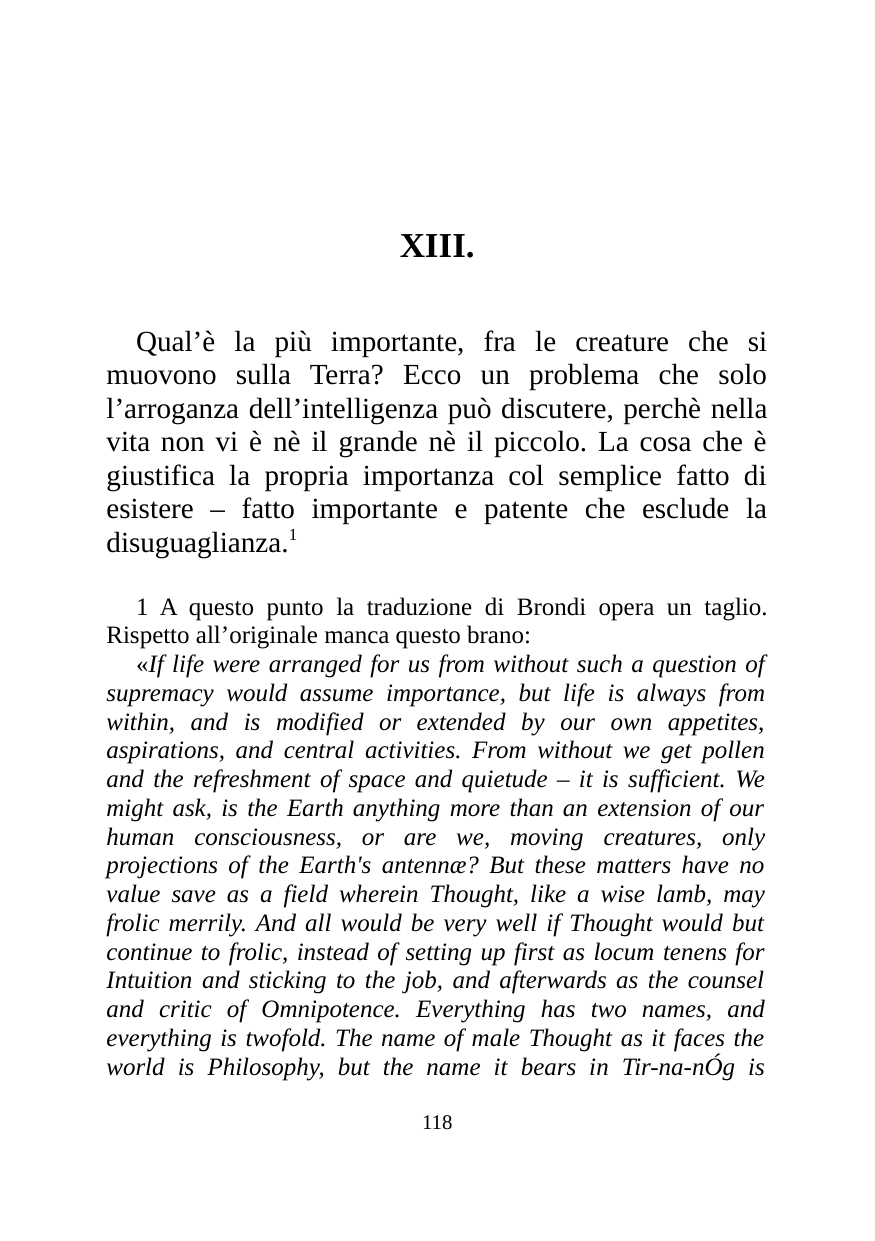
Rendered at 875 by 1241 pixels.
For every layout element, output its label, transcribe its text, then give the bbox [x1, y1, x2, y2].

text «If life were arranged for us from without such a question of supremacy would assume importance, but life is always from within, and is modified or extended by our own appetites, aspirations, and central activities. From without we get pollen and the refreshment of space and quietude – it is sufficient. We might ask, is the Earth anything more than an extension of our human consciousness, or are we, moving creatures, only projections of the Earth's antennæ? But these matters have no value save as a field wherein Thought, like a wise lamb, may frolic merrily. And all would be very well if Thought would but continue to frolic, instead of setting up first as locum tenens for Intuition and sticking to the job, and afterwards as the counsel and critic of Omnipotence. Everything has two names, and everything is twofold. The name of male Thought as it faces the world is Philosophy, but the name it bears in Tir-na-nÓg is [106, 649, 768, 1080]
text A questo punto la traduzione di Brondi opera un taglio. Rispetto all’originale manca questo brano: [106, 592, 768, 649]
subtitle XIII. [106, 224, 768, 264]
text Qual’è la più importante, fra le creature che si muovono sulla Terra? Ecco un problema che solo l’arroganza dell’intelligenza può discutere, perchè nella vita non vi è nè il grande nè il piccolo. La cosa che è giustifica la propria importanza col semplice fatto di esistere – fatto importante e patente che esclude la disuguaglianza. [106, 324, 768, 558]
